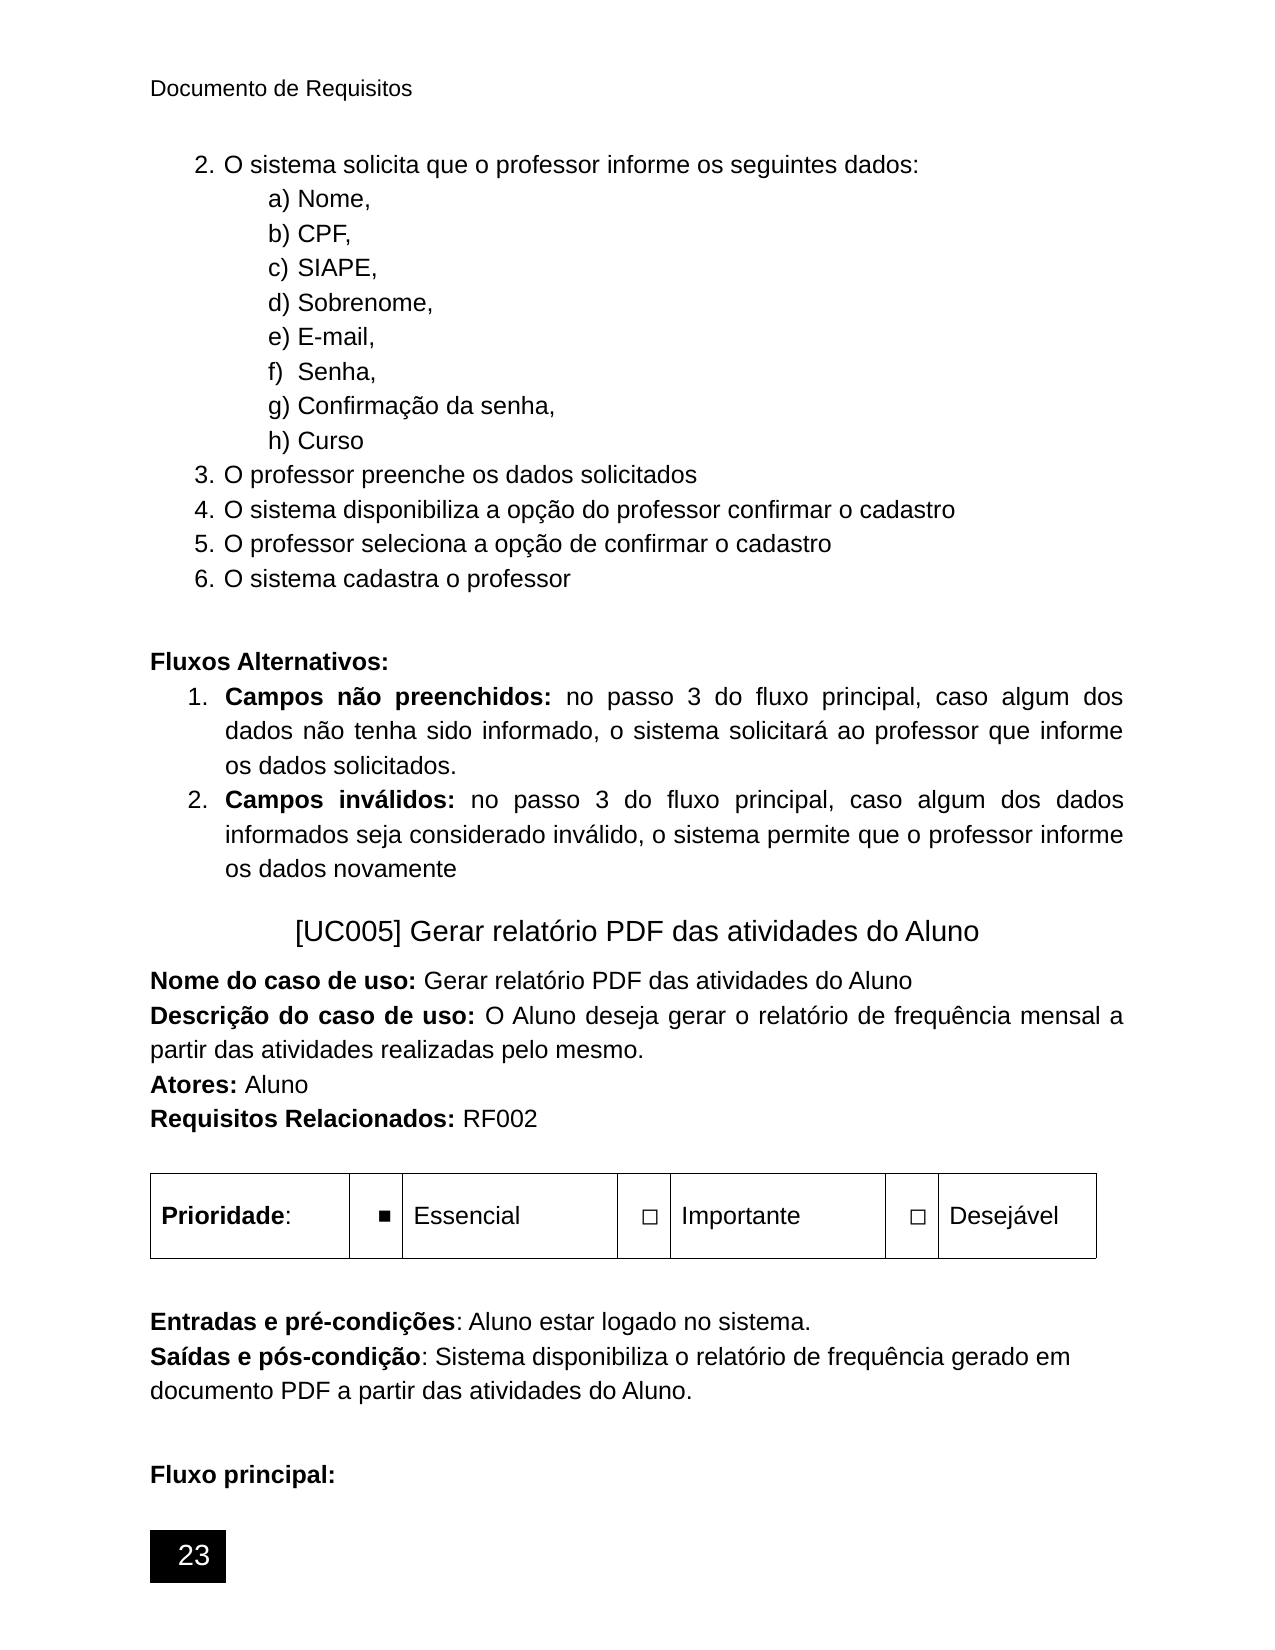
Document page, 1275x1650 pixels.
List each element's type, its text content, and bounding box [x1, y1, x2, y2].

list O sistema cadastra o professor [194, 564, 1125, 592]
list O sistema solicita que o professor informe os seguintes dados: [194, 150, 1125, 179]
list Senha, [268, 357, 1125, 386]
list Campos não preenchidos: no passo 3 do fluxo principal, caso algum dos dados não tenha sido informado, o sistema solicitará ao professor que informe os dados solicitados. [187, 682, 1125, 779]
table_header ◻ [618, 1174, 670, 1258]
table_header Desejável [939, 1174, 1096, 1258]
list SIAPE, [268, 253, 1125, 282]
text [UC005] Gerar relatório PDF das atividades do Aluno [150, 914, 1125, 947]
text Requisitos Relacionados: RF002 [150, 1104, 1125, 1133]
list O sistema disponibiliza a opção do professor confirmar o cadastro [194, 495, 1125, 523]
list Confirmação da senha, [268, 391, 1125, 420]
list Campos inválidos: no passo 3 do fluxo principal, caso algum dos dados informados seja considerado inválido, o sistema permite que o professor informe os dados novamente [187, 785, 1125, 883]
text Entradas e pré-condições: Aluno estar logado no sistema. [150, 1307, 1125, 1336]
text Fluxo principal: [150, 1459, 1125, 1488]
table_header Essencial [403, 1174, 617, 1258]
text Nome do caso de uso: Gerar relatório PDF das atividades do Aluno [150, 966, 1125, 995]
list Curso [268, 426, 1125, 454]
list CPF, [268, 219, 1125, 248]
list Nome, [268, 184, 1125, 213]
table_header Prioridade: [151, 1174, 349, 1258]
list O professor preenche os dados solicitados [194, 460, 1125, 489]
table_header ■ [350, 1174, 402, 1258]
text Saídas e pós-condição: Sistema disponibiliza o relatório de frequência gerado em documento PDF a partir das atividades do Aluno. [150, 1342, 1125, 1405]
text Fluxos Alternativos: [150, 647, 1125, 676]
table_header Importante [671, 1174, 885, 1258]
text Atores: Aluno [150, 1070, 1125, 1098]
text Descrição do caso de uso: O Aluno deseja gerar o relatório de frequência mensal a partir das atividades realizadas pelo mesmo. [150, 1001, 1125, 1064]
table_header ◻ [886, 1174, 938, 1258]
list E-mail, [268, 322, 1125, 351]
list Sobrenome, [268, 288, 1125, 317]
list O professor seleciona a opção de confirmar o cadastro [194, 529, 1125, 558]
